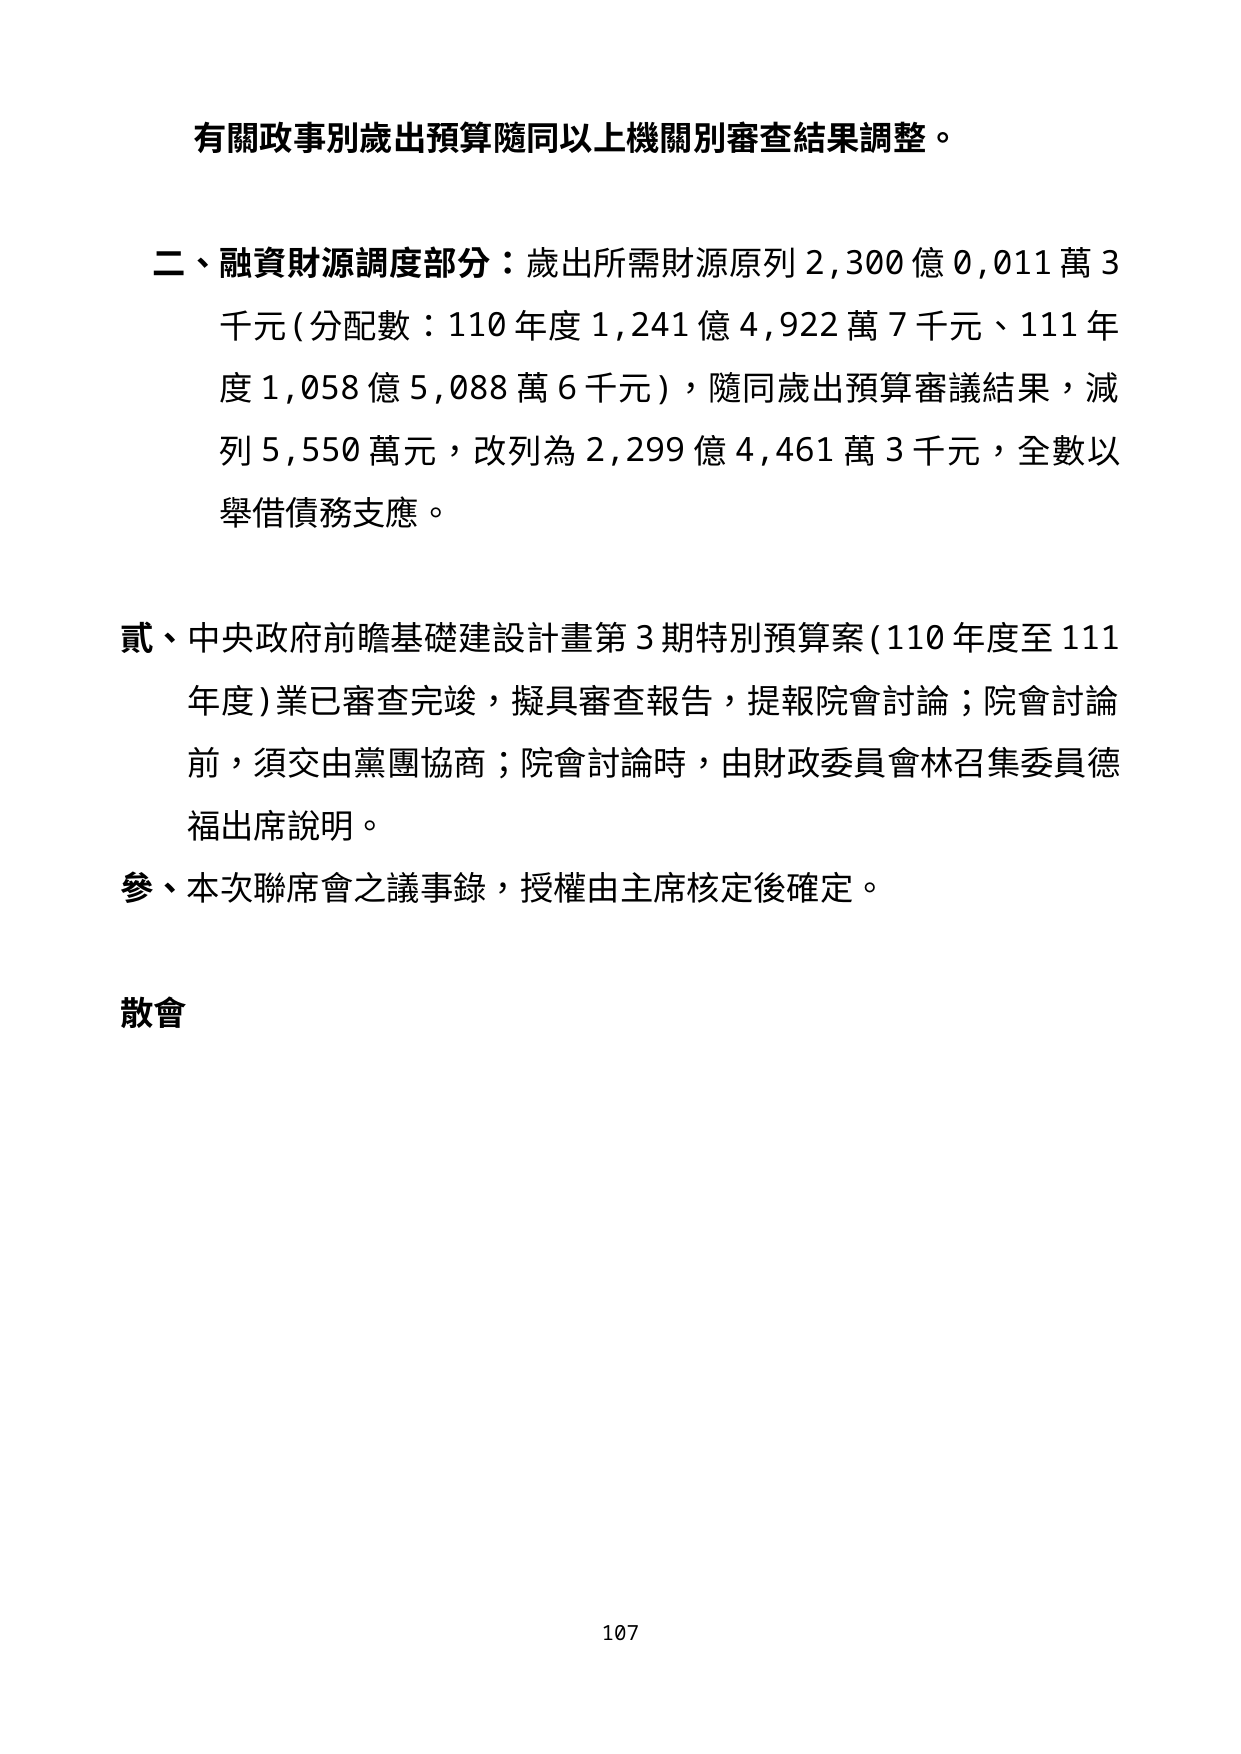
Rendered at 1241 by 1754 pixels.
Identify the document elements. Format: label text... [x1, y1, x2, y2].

text 二、融資財源調度部分：歲出所需財源原列2,300億0,011萬3千元(分配數：110年度1,241億4,922萬7千元、111年度1,058億5,088萬6千元)，隨同歲出預算審議結果，減列5,550萬元，改列為2,299億4,461萬3千元，全數以舉借債務支應。 [152, 219, 1120, 532]
text 參、本次聯席會之議事錄，授權由主席核定後確定。 [120, 844, 1120, 907]
text 散會 [120, 969, 1120, 1032]
text 有關政事別歲出預算隨同以上機關別審查結果調整。 [193, 94, 1120, 157]
text 貳、中央政府前瞻基礎建設計畫第3期特別預算案(110年度至111年度)業已審查完竣，擬具審查報告，提報院會討論；院會討論前，須交由黨團協商；院會討論時，由財政委員會林召集委員德福出席說明。 [120, 594, 1120, 844]
